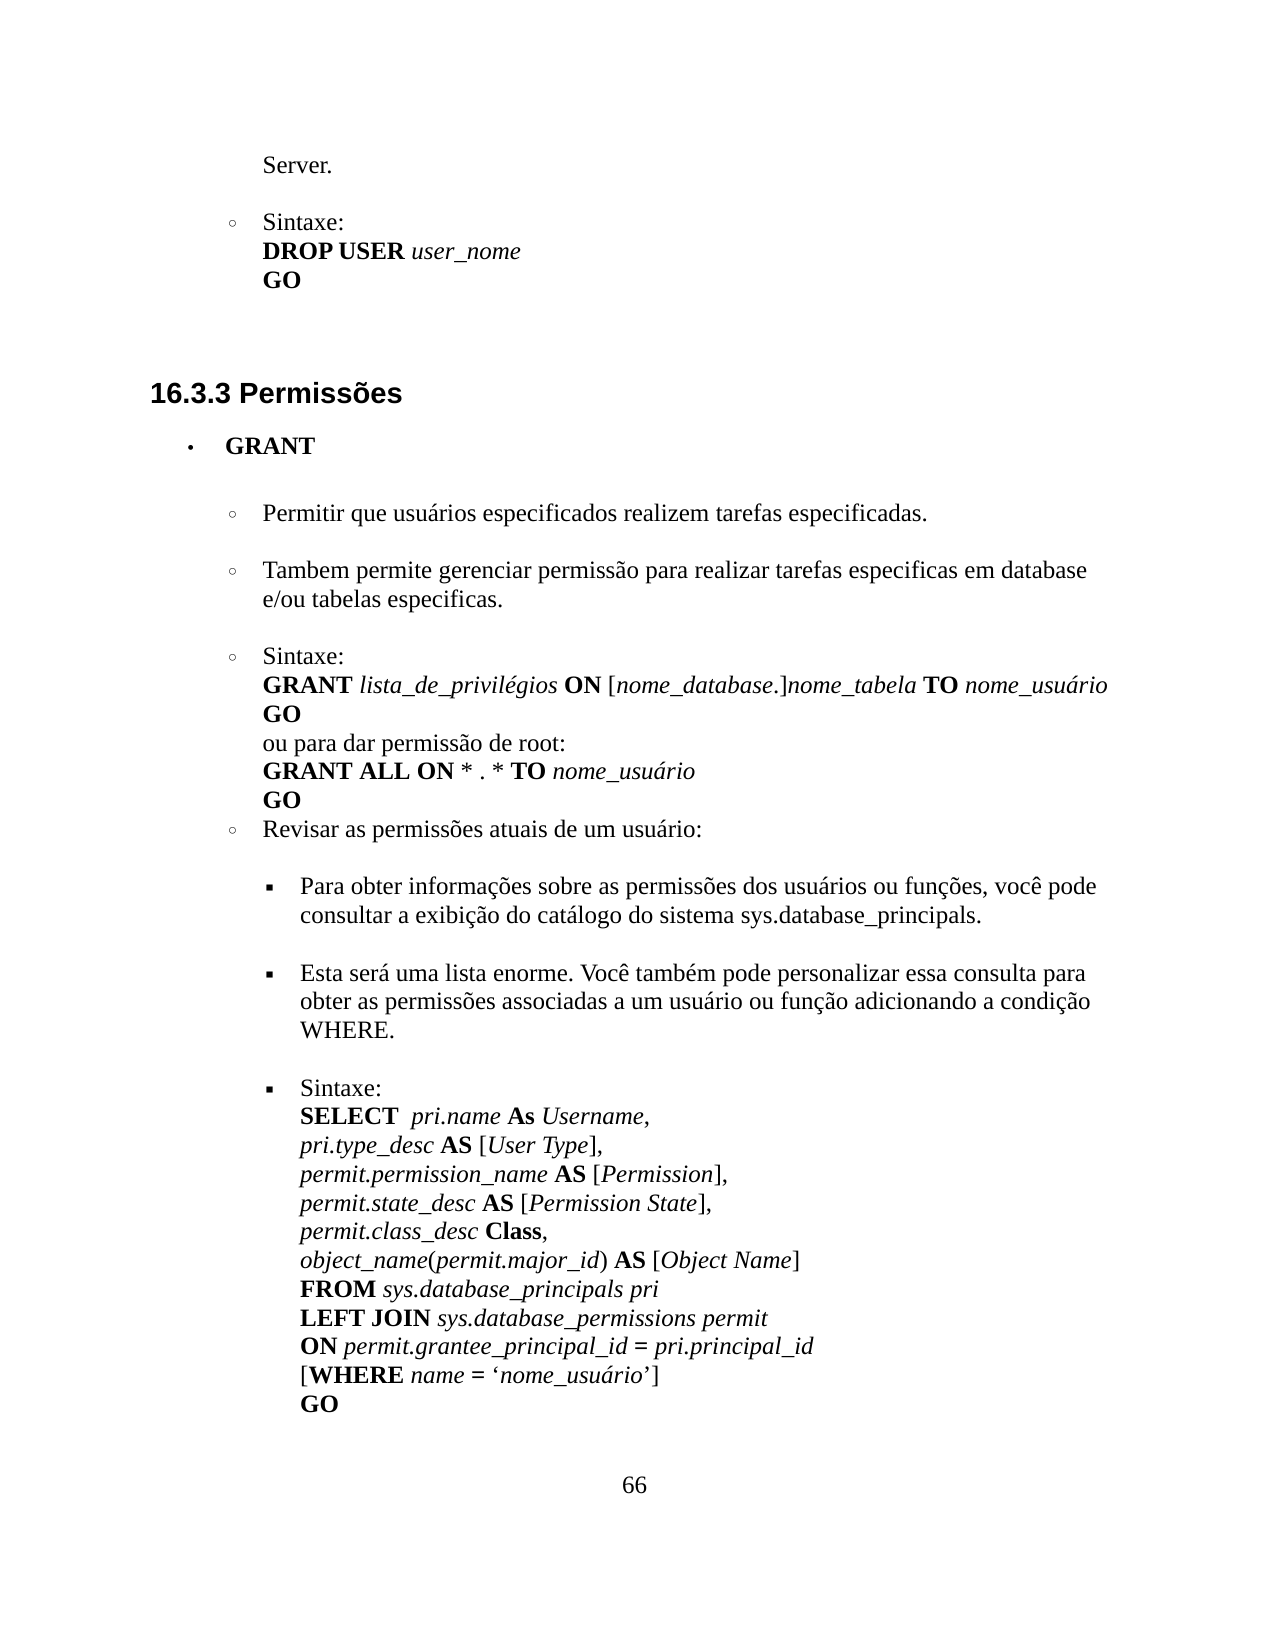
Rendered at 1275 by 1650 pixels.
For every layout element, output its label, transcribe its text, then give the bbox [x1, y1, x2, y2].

list Sintaxe: GRANT lista_de_privilégios ON [nome_database.]nome_tabela TO nome_usuário GO ou para dar permissão de root: GRANT ALL ON * . * TO nome_usuário GO [225, 641, 1125, 814]
list Para obter informações sobre as permissões dos usuários ou funções, você pode consultar a exibição do catálogo do sistema sys.database_principals. [262, 871, 1125, 958]
list Server. [225, 150, 1125, 207]
list Sintaxe: DROP USER user_nome GO [225, 207, 1125, 322]
subtitle 16.3.3 Permissões [150, 376, 1125, 410]
list Tambem permite gerenciar permissão para realizar tarefas especificas em database e/ou tabelas especificas. [225, 555, 1125, 641]
list Permitir que usuários especificados realizem tarefas especificadas. [225, 498, 1125, 555]
list Sintaxe: SELECT pri.name As Username, pri.type_desc AS [User Type], permit.permission_name AS [Permission], permit.state_desc AS [Permission State], permit.class_desc Class, object_name(permit.major_id) AS [Object Name] FROM sys.database_principals pri LEFT JOIN sys.database_permissions permit ON permit.grantee_principal_id = pri.principal_id [WHERE name = ‘nome_usuário’] GO [262, 1073, 1125, 1418]
list Esta será uma lista enorme. Você também pode personalizar essa consulta para obter as permissões associadas a um usuário ou função adicionando a condição WHERE. [262, 958, 1125, 1073]
list Revisar as permissões atuais de um usuário: [225, 814, 1125, 871]
list GRANT [187, 431, 1125, 489]
